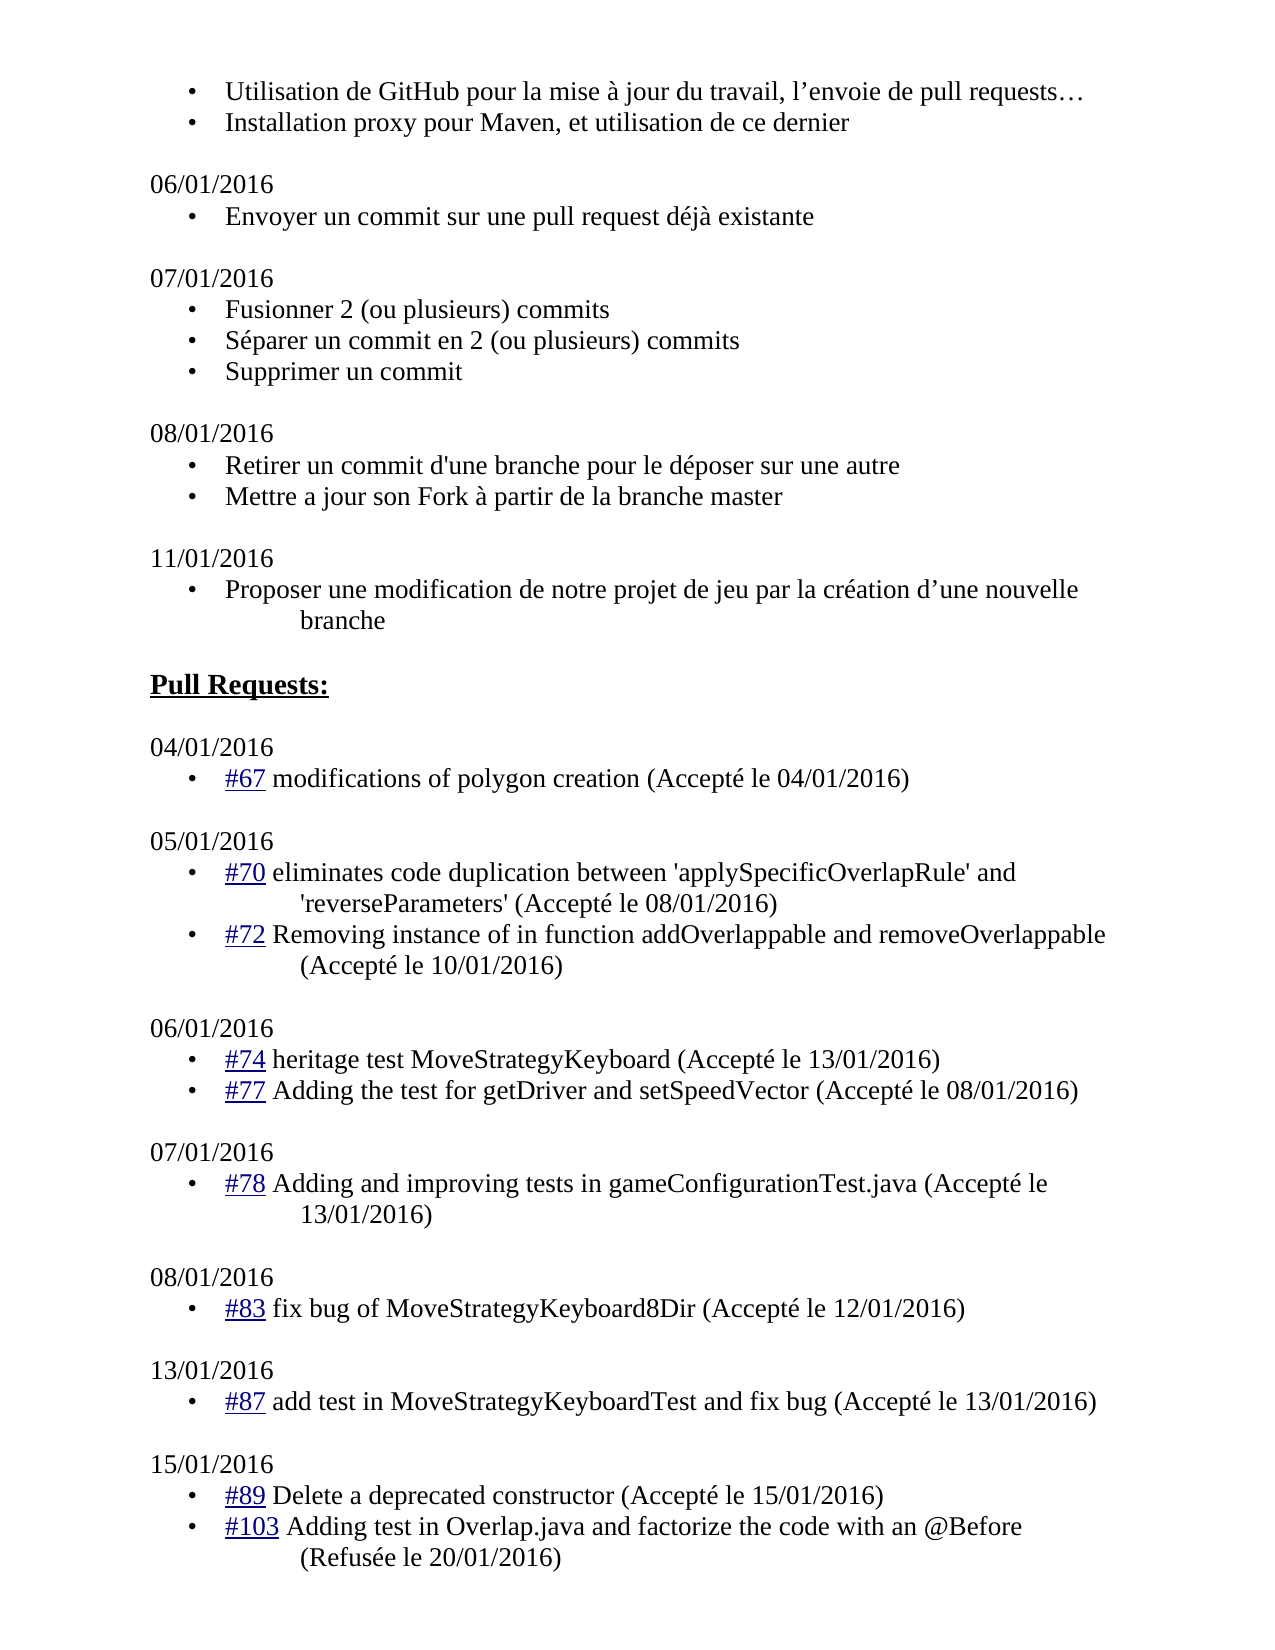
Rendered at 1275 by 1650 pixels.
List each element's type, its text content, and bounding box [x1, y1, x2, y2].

list #103 Adding test in Overlap.java and factorize the code with an @Before (Refusée le 20/01/2016) [187, 1510, 1125, 1572]
list Proposer une modification de notre projet de jeu par la création d’une nouvelle branche [187, 573, 1125, 636]
list Envoyer un commit sur une pull request déjà existante [187, 199, 1125, 231]
list Installation proxy pour Maven, et utilisation de ce dernier [187, 106, 1125, 137]
list Fusionner 2 (ou plusieurs) commits [187, 293, 1125, 324]
list Séparer un commit en 2 (ou plusieurs) commits [187, 324, 1125, 355]
text 13/01/2016 [150, 1354, 1125, 1386]
text 08/01/2016 [150, 418, 1125, 449]
list Retirer un commit d'une branche pour le déposer sur une autre [187, 449, 1125, 480]
list #87 add test in MoveStrategyKeyboardTest and fix bug (Accepté le 13/01/2016) [187, 1386, 1125, 1417]
list Utilisation de GitHub pour la mise à jour du travail, l’envoie de pull requests… [187, 75, 1125, 106]
text 06/01/2016 [150, 168, 1125, 199]
list #89 Delete a deprecated constructor (Accepté le 15/01/2016) [187, 1479, 1125, 1510]
list Mettre a jour son Fork à partir de la branche master [187, 480, 1125, 511]
list #72 Removing instance of in function addOverlappable and removeOverlappable (Accepté le 10/01/2016) [187, 918, 1125, 981]
text 04/01/2016 [150, 731, 1125, 763]
text 15/01/2016 [150, 1448, 1125, 1479]
text 05/01/2016 [150, 825, 1125, 856]
text Pull Requests: [150, 667, 1125, 700]
text 11/01/2016 [150, 542, 1125, 573]
text 08/01/2016 [150, 1261, 1125, 1292]
list #78 Adding and improving tests in gameConfigurationTest.java (Accepté le 13/01/2016) [187, 1167, 1125, 1230]
list #67 modifications of polygon creation (Accepté le 04/01/2016) [187, 763, 1125, 794]
list Supprimer un commit [187, 355, 1125, 386]
text 07/01/2016 [150, 1136, 1125, 1167]
text 06/01/2016 [150, 1012, 1125, 1043]
text 07/01/2016 [150, 262, 1125, 293]
list #74 heritage test MoveStrategyKeyboard (Accepté le 13/01/2016) [187, 1043, 1125, 1074]
list #77 Adding the test for getDriver and setSpeedVector (Accepté le 08/01/2016) [187, 1074, 1125, 1105]
list #83 fix bug of MoveStrategyKeyboard8Dir (Accepté le 12/01/2016) [187, 1292, 1125, 1323]
list #70 eliminates code duplication between 'applySpecificOverlapRule' and 'reverseParameters' (Accepté le 08/01/2016) [187, 856, 1125, 918]
